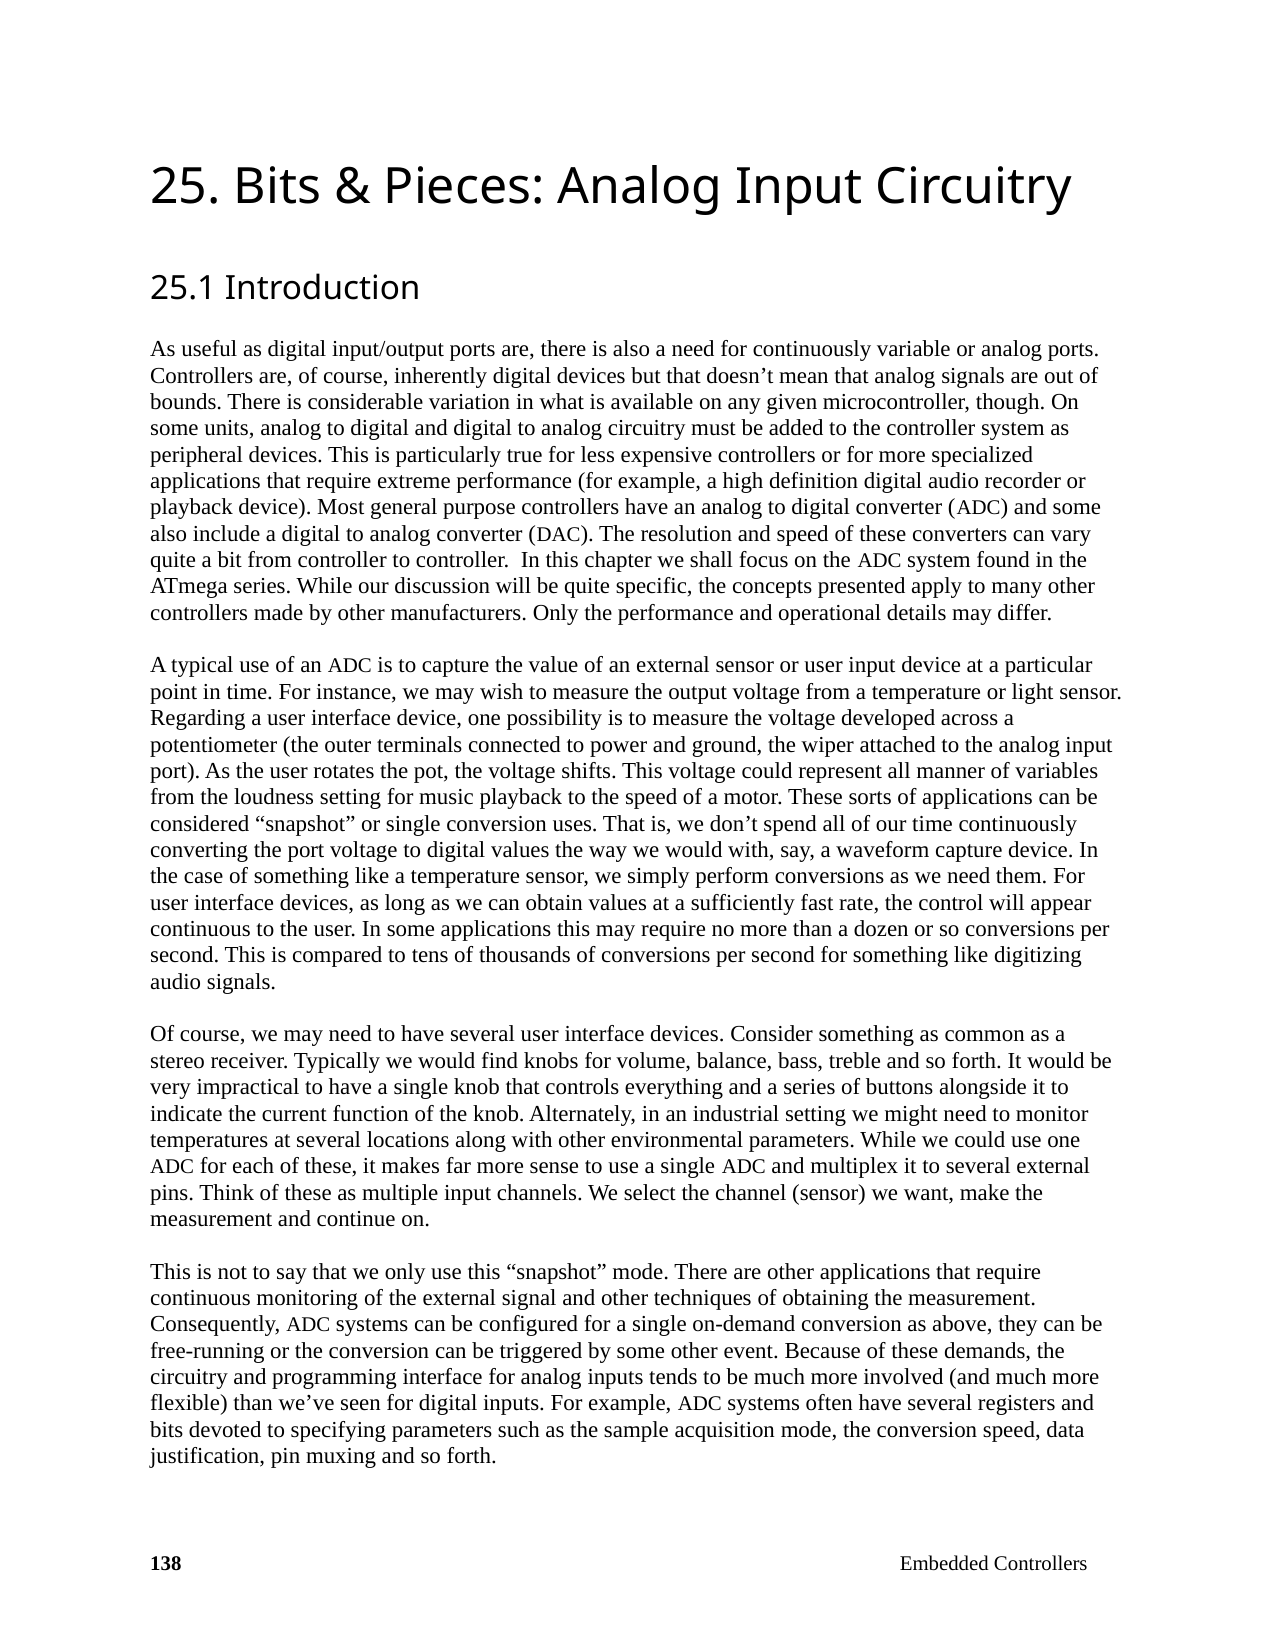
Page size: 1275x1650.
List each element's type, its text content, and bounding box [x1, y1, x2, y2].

title A typical use of an ADC is to capture the value of an external sensor or user input device at a particular point in time. For instance, we may wish to measure the output voltage from a temperature or light sensor. Regarding a user interface device, one possibility is to measure the voltage developed across a potentiometer (the outer terminals connected to power and ground, the wiper attached to the analog input port). As the user rotates the pot, the voltage shifts. This voltage could represent all manner of variables from the loudness setting for music playback to the speed of a motor. These sorts of applications can be considered “snapshot” or single conversion uses. That is, we don’t spend all of our time continuously converting the port voltage to digital values the way we would with, say, a waveform capture device. In the case of something like a temperature sensor, we simply perform conversions as we need them. For user interface devices, as long as we can obtain values at a sufficiently fast rate, the control will appear continuous to the user. In some applications this may require no more than a dozen or so conversions per second. This is compared to tens of thousands of conversions per second for something like digitizing audio signals. [150, 652, 1125, 994]
title This is not to say that we only use this “snapshot” mode. There are other applications that require continuous monitoring of the external signal and other techniques of obtaining the measurement. Consequently, ADC systems can be configured for a single on-demand conversion as above, they can be free-running or the conversion can be triggered by some other event. Because of these demands, the circuitry and programming interface for analog inputs tends to be much more involved (and much more flexible) than we’ve seen for digital inputs. For example, ADC systems often have several registers and bits devoted to specifying parameters such as the sample acquisition mode, the conversion speed, data justification, pin muxing and so forth. [150, 1258, 1125, 1468]
title 25. Bits & Pieces: Analog Input Circuitry [150, 150, 1125, 218]
title As useful as digital input/output ports are, there is also a need for continuously variable or analog ports. Controllers are, of course, inherently digital devices but that doesn’t mean that analog signals are out of bounds. There is considerable variation in what is available on any given microcontroller, though. On some units, analog to digital and digital to analog circuitry must be added to the controller system as peripheral devices. This is particularly true for less expensive controllers or for more specialized applications that require extreme performance (for example, a high definition digital audio recorder or playback device). Most general purpose controllers have an analog to digital converter (ADC) and some also include a digital to analog converter (DAC). The resolution and speed of these converters can vary quite a bit from controller to controller. In this chapter we shall focus on the ADC system found in the ATmega series. While our discussion will be quite specific, the concepts presented apply to many other controllers made by other manufacturers. Only the performance and operational details may differ. [150, 335, 1125, 625]
title Of course, we may need to have several user interface devices. Consider something as common as a stereo receiver. Typically we would find knobs for volume, balance, bass, treble and so forth. It would be very impractical to have a single knob that controls everything and a series of buttons alongside it to indicate the current function of the knob. Alternately, in an industrial setting we might need to monitor temperatures at several locations along with other environmental parameters. While we could use one ADC for each of these, it makes far more sense to use a single ADC and multiplex it to several external pins. Think of these as multiple input channels. We select the channel (sensor) we want, make the measurement and continue on. [150, 1021, 1125, 1231]
subtitle 25.1 Introduction [150, 263, 1125, 309]
